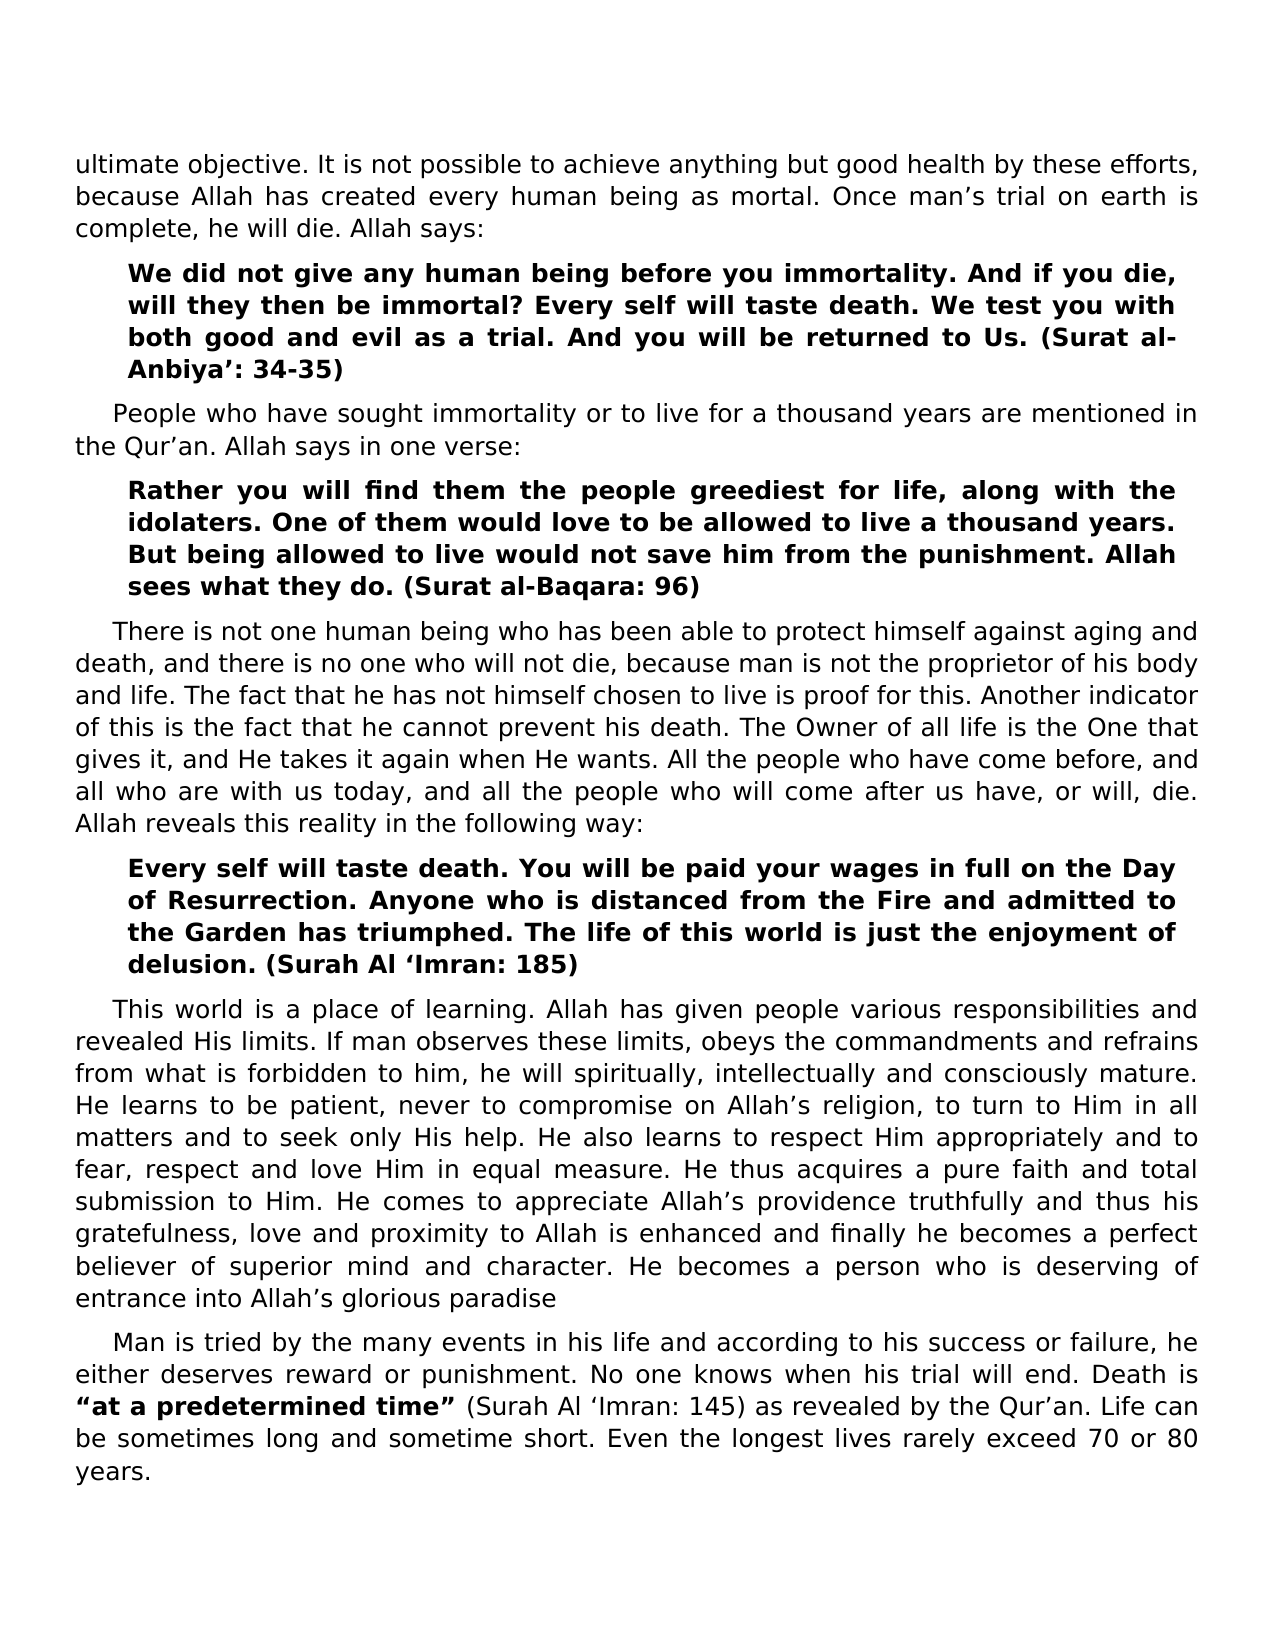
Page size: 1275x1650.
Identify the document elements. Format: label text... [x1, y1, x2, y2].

text Every self will taste death. You will be paid your wages in full on the Day of Resurrection. Anyone who is distanced from the Fire and admitted to the Garden has triumphed. The life of this world is just the enjoyment of delusion. (Surah Al ‘Imran: 185) [127, 854, 1177, 979]
text ultimate objective. It is not possible to achieve anything but good health by these efforts, because Allah has created every human being as mortal. Once man’s trial on earth is complete, he will die. Allah says: [75, 150, 1200, 243]
text People who have sought immortality or to live for a thousand years are mentioned in the Qur’an. Allah says in one verse: [75, 399, 1200, 461]
text Man is tried by the many events in his life and according to his success or failure, he either deserves reward or punishment. No one knows when his trial will end. Death is “at a predetermined time” (Surah Al ‘Imran: 145) as revealed by the Qur’an. Life can be sometimes long and sometime short. Even the longest lives rarely exceed 70 or 80 years. [75, 1328, 1200, 1486]
text This world is a place of learning. Allah has given people various responsibilities and revealed His limits. If man observes these limits, obeys the commandments and refrains from what is forbidden to him, he will spiritually, intellectually and consciously mature. He learns to be patient, never to compromise on Allah’s religion, to turn to Him in all matters and to seek only His help. He also learns to respect Him appropriately and to fear, respect and love Him in equal measure. He thus acquires a pure faith and total submission to Him. He comes to appreciate Allah’s providence truthfully and thus his gratefulness, love and proximity to Allah is enhanced and finally he becomes a perfect believer of superior mind and character. He becomes a person who is deserving of entrance into Allah’s glorious paradise [75, 995, 1200, 1313]
text We did not give any human being before you immortality. And if you die, will they then be immortal? Every self will taste death. We test you with both good and evil as a trial. And you will be returned to Us. (Surat al-Anbiya’: 34-35) [127, 259, 1177, 384]
text Rather you will find them the people greediest for life, along with the idolaters. One of them would love to be allowed to live a thousand years. But being allowed to live would not save him from the punishment. Allah sees what they do. (Surat al-Baqara: 96) [127, 476, 1177, 602]
text There is not one human being who has been able to protect himself against aging and death, and there is no one who will not die, because man is not the proprietor of his body and life. The fact that he has not himself chosen to live is proof for this. Another indicator of this is the fact that he cannot prevent his death. The Owner of all life is the One that gives it, and He takes it again when He wants. All the people who have come before, and all who are with us today, and all the people who will come after us have, or will, die. Allah reveals this reality in the following way: [75, 617, 1200, 839]
